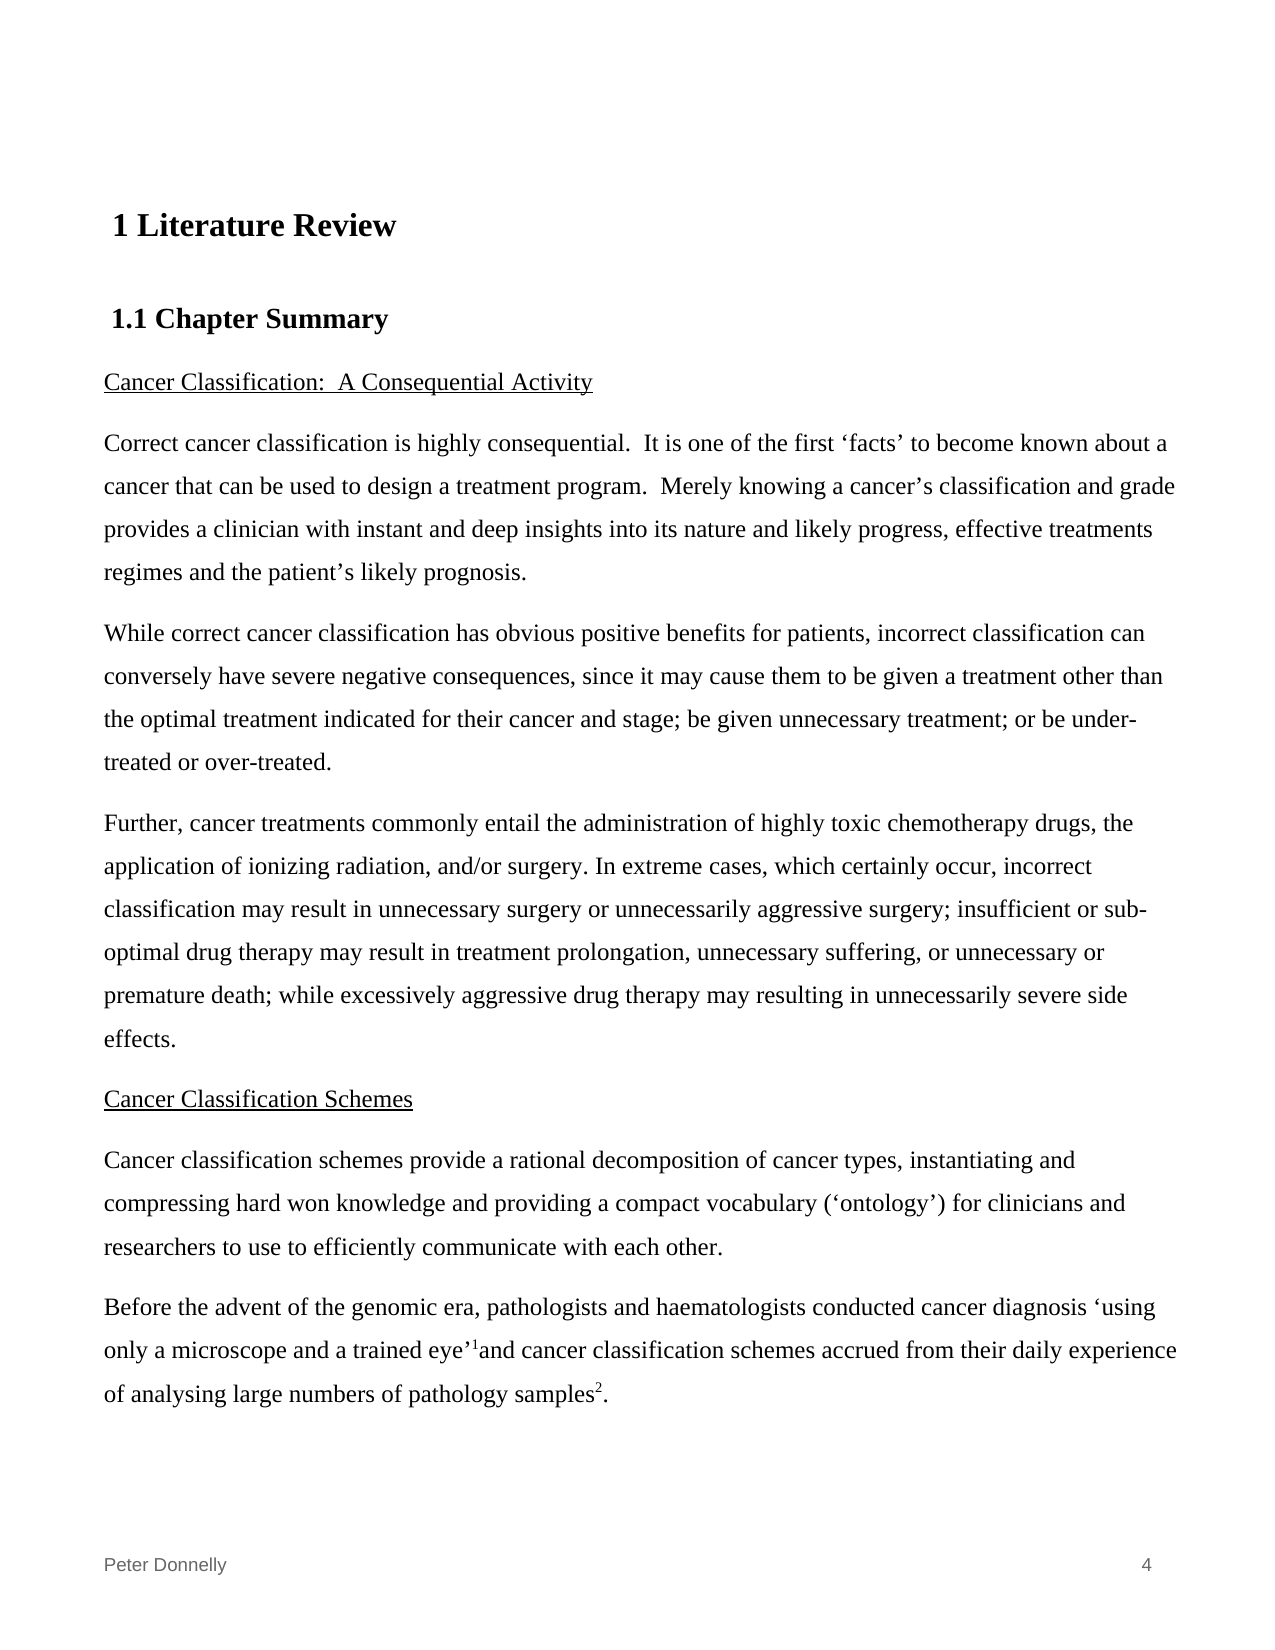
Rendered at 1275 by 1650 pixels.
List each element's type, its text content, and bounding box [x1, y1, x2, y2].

subtitle Literature Review [103, 206, 1181, 244]
text Cancer Classification: A Consequential Activity [103, 367, 1181, 396]
text Further, cancer treatments commonly entail the administration of highly toxic chemotherapy drugs, the application of ionizing radiation, and/or surgery. In extreme cases, which certainly occur, incorrect classification may result in unnecessary surgery or unnecessarily aggressive surgery; insufficient or sub-optimal drug therapy may result in treatment prolongation, unnecessary suffering, or unnecessary or premature death; while excessively aggressive drug therapy may resulting in unnecessarily severe side effects. [103, 808, 1181, 1052]
text Correct cancer classification is highly consequential. It is one of the first ‘facts’ to become known about a cancer that can be used to design a treatment program. Merely knowing a cancer’s classification and grade provides a clinician with instant and deep insights into its nature and likely progress, effective treatments regimes and the patient’s likely prognosis. [103, 428, 1181, 586]
text While correct cancer classification has obvious positive benefits for patients, incorrect classification can conversely have severe negative consequences, since it may cause them to be given a treatment other than the optimal treatment indicated for their cancer and stage; be given unnecessary treatment; or be under-treated or over-treated. [103, 618, 1181, 776]
text Cancer classification schemes provide a rational decomposition of cancer types, instantiating and compressing hard won knowledge and providing a compact vocabulary (‘ontology’) for clinicians and researchers to use to efficiently communicate with each other. [103, 1145, 1181, 1260]
subtitle Chapter Summary [103, 301, 1181, 334]
text Before the advent of the genomic era, pathologists and haematologists conducted cancer diagnosis ‘using only a microscope and a trained eye’and cancer classification schemes accrued from their daily experience of analysing large numbers of pathology samples. [103, 1292, 1181, 1407]
text Cancer Classification Schemes [103, 1084, 1181, 1113]
